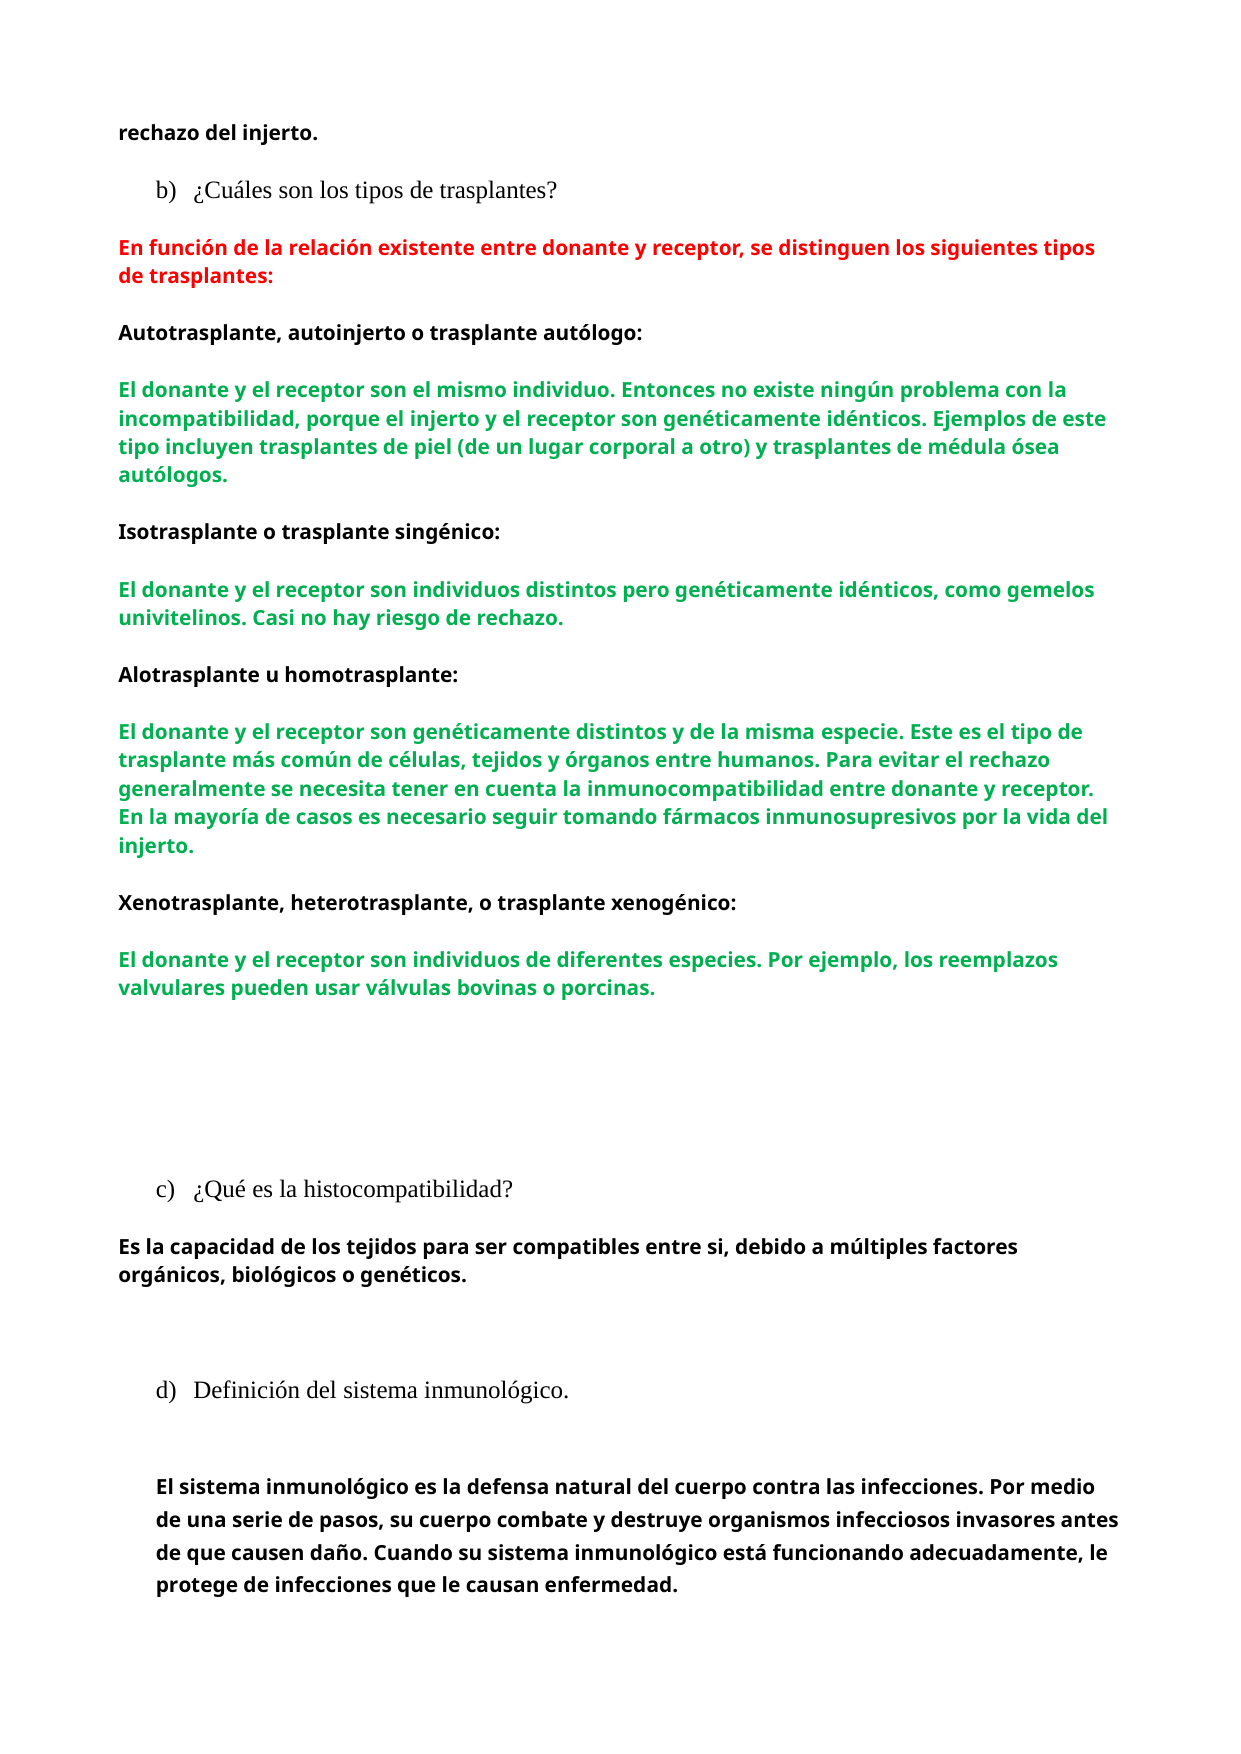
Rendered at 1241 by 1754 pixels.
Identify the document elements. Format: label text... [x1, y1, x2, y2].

text Isotrasplante o trasplante singénico: [118, 517, 1122, 546]
text rechazo del injerto. [118, 118, 1122, 147]
list Definición del sistema inmunológico. [156, 1375, 1122, 1404]
text Autotrasplante, autoinjerto o trasplante autólogo: [118, 318, 1122, 347]
text Es la capacidad de los tejidos para ser compatibles entre si, debido a múltiples factores orgánicos, biológicos o genéticos. [118, 1232, 1122, 1289]
text Xenotrasplante, heterotrasplante, o trasplante xenogénico: [118, 888, 1122, 916]
list ¿Cuáles son los tipos de trasplantes? [156, 175, 1122, 204]
text El donante y el receptor son el mismo individuo. Entonces no existe ningún problema con la incompatibilidad, porque el injerto y el receptor son genéticamente idénticos. Ejemplos de este tipo incluyen trasplantes de piel (de un lugar corporal a otro) y trasplantes de médula ósea autólogos. [118, 375, 1122, 489]
text El sistema inmunológico es la defensa natural del cuerpo contra las infecciones. Por medio de una serie de pasos, su cuerpo combate y destruye organismos infecciosos invasores antes de que causen daño. Cuando su sistema inmunológico está funcionando adecuadamente, le protege de infecciones que le causan enfermedad. [156, 1468, 1122, 1599]
text En función de la relación existente entre donante y receptor, se distinguen los siguientes tipos de trasplantes: [118, 233, 1122, 290]
text El donante y el receptor son genéticamente distintos y de la misma especie. Este es el tipo de trasplante más común de células, tejidos y órganos entre humanos. Para evitar el rechazo generalmente se necesita tener en cuenta la inmunocompatibilidad entre donante y receptor. En la mayoría de casos es necesario seguir tomando fármacos inmunosupresivos por la vida del injerto. [118, 717, 1122, 859]
text El donante y el receptor son individuos de diferentes especies. Por ejemplo, los reemplazos valvulares pueden usar válvulas bovinas o porcinas. [118, 945, 1122, 1002]
text Alotrasplante u homotrasplante: [118, 660, 1122, 688]
list ¿Qué es la histocompatibilidad? [156, 1174, 1122, 1203]
text El donante y el receptor son individuos distintos pero genéticamente idénticos, como gemelos univitelinos. Casi no hay riesgo de rechazo. [118, 575, 1122, 632]
